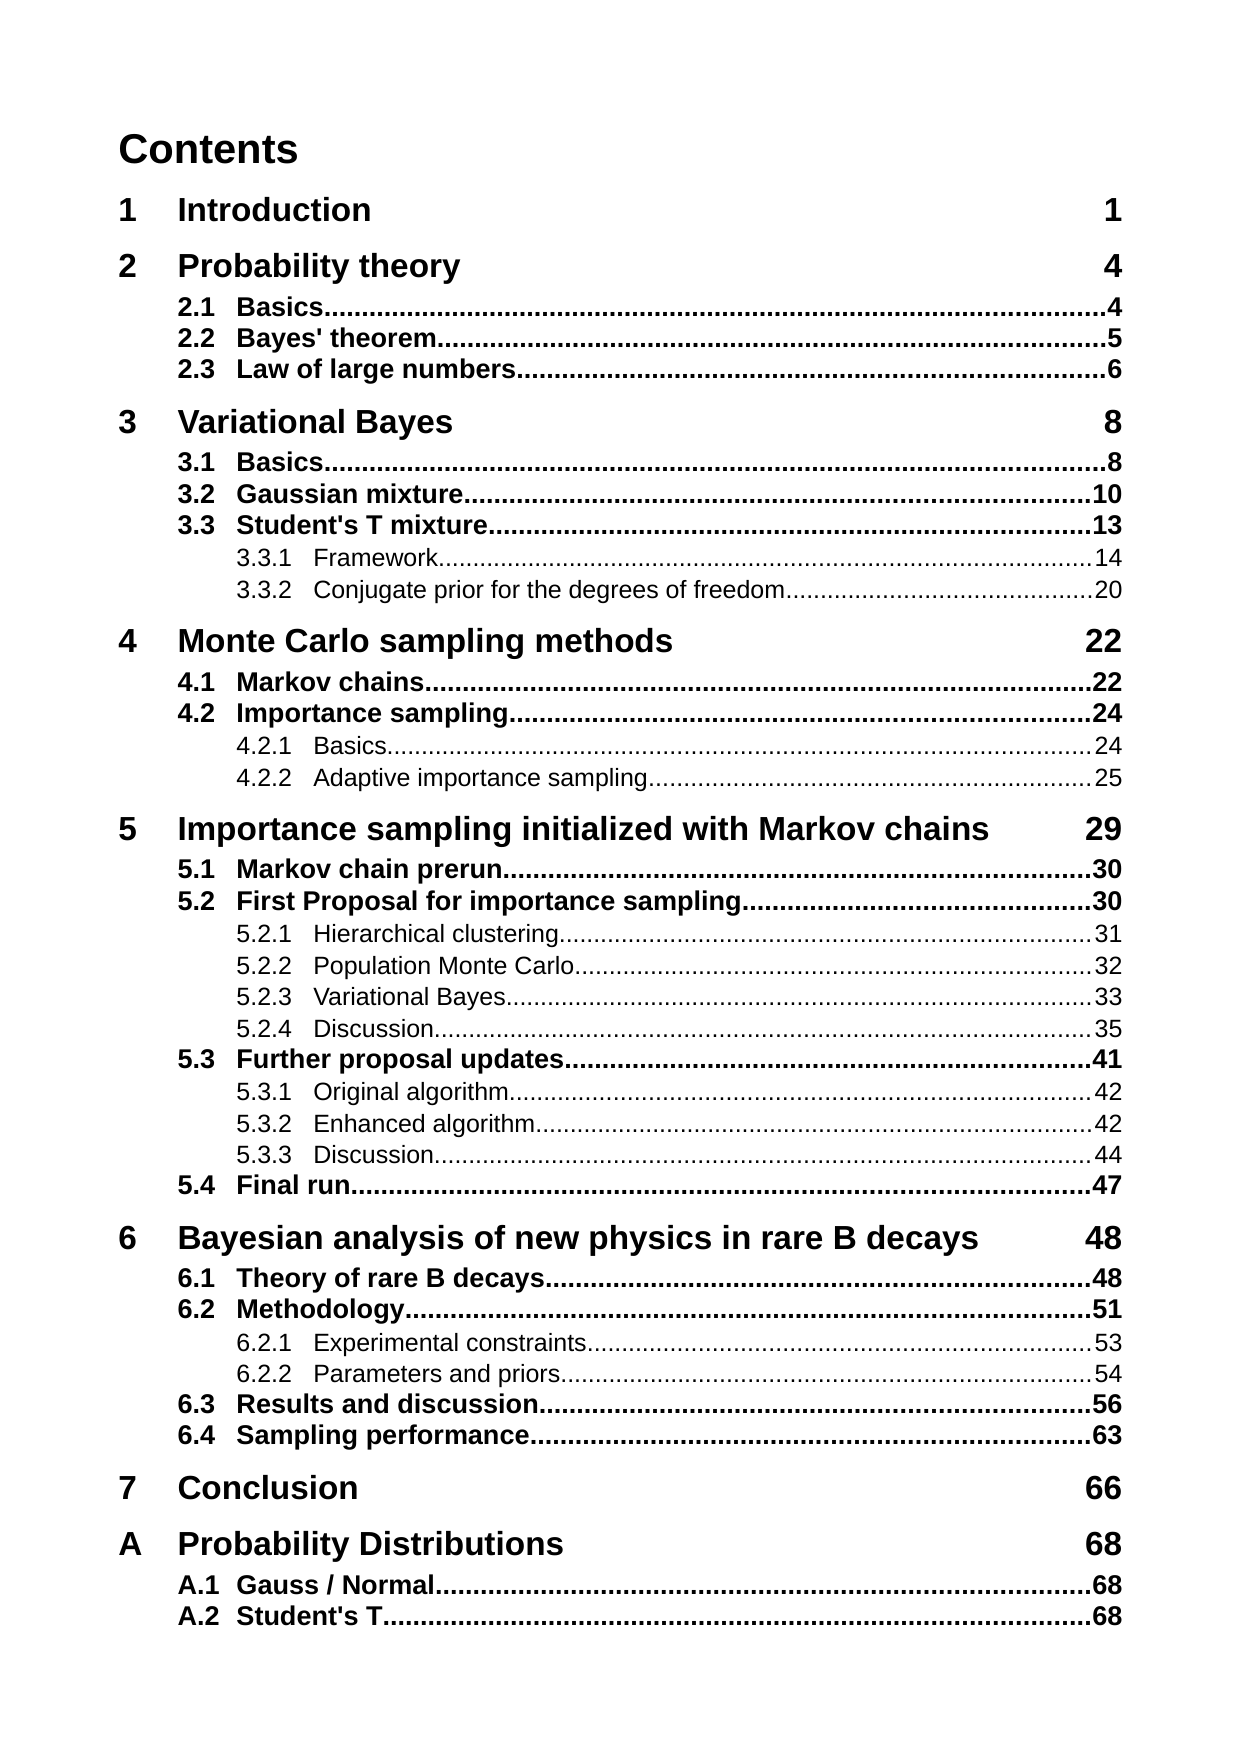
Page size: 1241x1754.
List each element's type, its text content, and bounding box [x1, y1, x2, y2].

text 5.2.2 Population Monte Carlo 32 [236, 951, 1122, 979]
text 2.2 Bayes' theorem 5 [118, 322, 1122, 353]
text 5.2.4 Discussion 35 [236, 1014, 1122, 1043]
text 6.2.2 Parameters and priors 54 [236, 1359, 1122, 1388]
text 4.1 Markov chains 22 [118, 666, 1122, 697]
text 5.2 First Proposal for importance sampling 30 [118, 885, 1122, 916]
text 4.2.1 Basics 24 [236, 731, 1122, 760]
text 5 Importance sampling initialized with Markov chains 29 [118, 809, 1122, 848]
text 3.2 Gaussian mixture 10 [118, 478, 1122, 509]
text 5.2.1 Hierarchical clustering 31 [236, 919, 1122, 948]
text A Probability Distributions 68 [118, 1524, 1122, 1563]
text A.2 Student's T 68 [118, 1600, 1122, 1631]
text 4.2.2 Adaptive importance sampling 25 [236, 763, 1122, 791]
text 2.3 Law of large numbers 6 [118, 353, 1122, 384]
text 3.3.1 Framework 14 [236, 543, 1122, 572]
text 3 Variational Bayes 8 [118, 402, 1122, 441]
text 6.3 Results and discussion 56 [118, 1388, 1122, 1419]
text 5.2.3 Variational Bayes 33 [236, 982, 1122, 1011]
text 6.1 Theory of rare B decays 48 [118, 1262, 1122, 1293]
text A.1 Gauss / Normal 68 [118, 1569, 1122, 1600]
text 5.1 Markov chain prerun 30 [118, 853, 1122, 885]
text 5.3 Further proposal updates 41 [118, 1043, 1122, 1074]
text 2.1 Basics 4 [118, 291, 1122, 322]
text 6.2 Methodology 51 [118, 1293, 1122, 1325]
text 7 Conclusion 66 [118, 1468, 1122, 1507]
text Contents [118, 124, 1122, 172]
text 5.3.3 Discussion 44 [236, 1140, 1122, 1169]
text 5.4 Final run 47 [118, 1169, 1122, 1200]
text 3.3.2 Conjugate prior for the degrees of freedom 20 [236, 575, 1122, 603]
text 6.2.1 Experimental constraints 53 [236, 1328, 1122, 1356]
text 6.4 Sampling performance 63 [118, 1419, 1122, 1451]
text 6 Bayesian analysis of new physics in rare B decays 48 [118, 1218, 1122, 1256]
text 4.2 Importance sampling 24 [118, 697, 1122, 728]
text 5.3.1 Original algorithm 42 [236, 1077, 1122, 1106]
text 3.3 Student's T mixture 13 [118, 509, 1122, 540]
text 2 Probability theory 4 [118, 246, 1122, 285]
text 5.3.2 Enhanced algorithm 42 [236, 1108, 1122, 1137]
text 1 Introduction 1 [118, 190, 1122, 228]
text 4 Monte Carlo sampling methods 22 [118, 621, 1122, 660]
text 3.1 Basics 8 [118, 446, 1122, 478]
